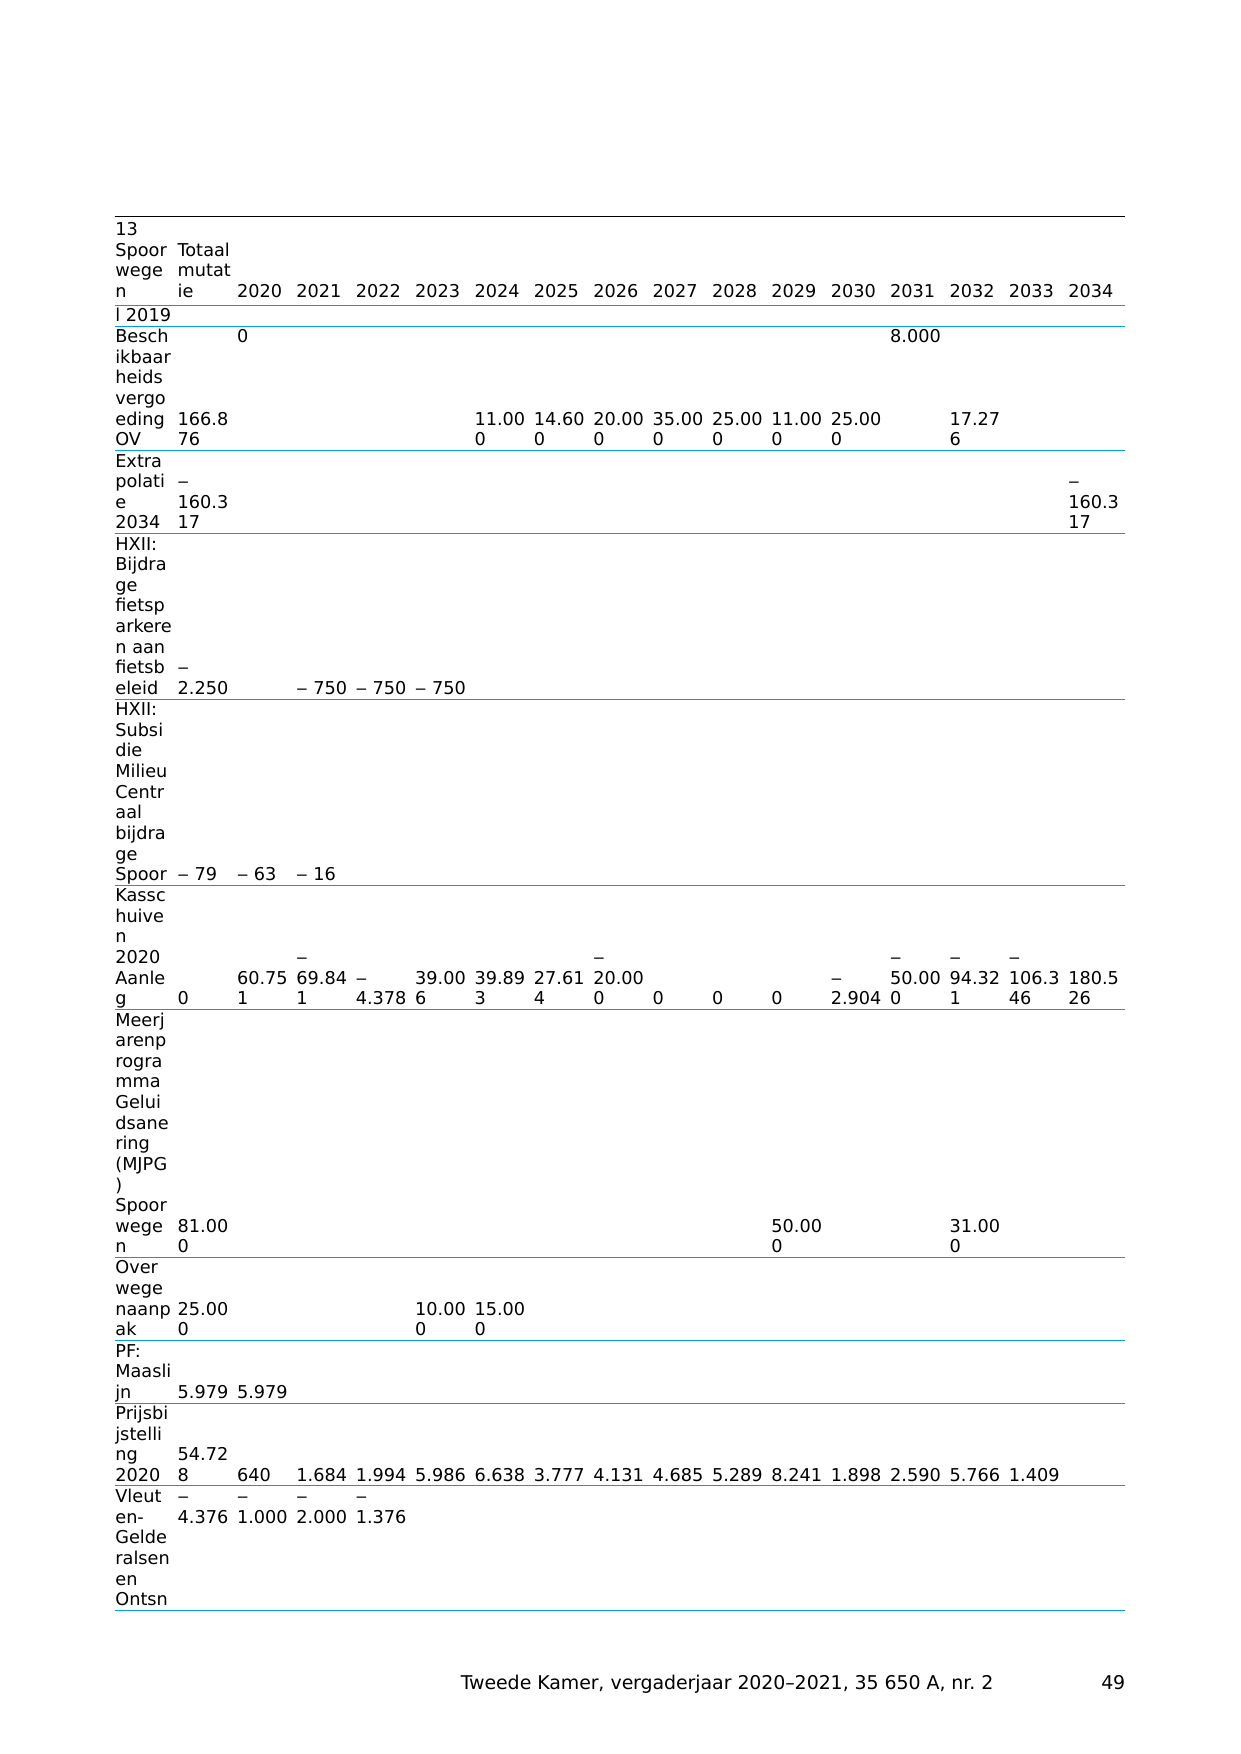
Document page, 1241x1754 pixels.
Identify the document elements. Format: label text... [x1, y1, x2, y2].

table_cell 2025 [531, 217, 590, 304]
table_cell [1006, 700, 1065, 885]
table_cell [531, 534, 590, 698]
table_cell ‒ 4.378 [353, 886, 412, 1009]
table_cell 4.131 [590, 1404, 649, 1485]
table_cell [293, 451, 353, 533]
table_cell [709, 1341, 768, 1402]
table_cell Prijsbijstelling 2020 [115, 1404, 174, 1485]
table_cell ‒ 2.000 [293, 1486, 353, 1610]
table_cell 0 [709, 886, 768, 1009]
table_cell [1065, 1486, 1125, 1610]
table_cell 2034 [1065, 217, 1125, 304]
table_cell 27.614 [531, 886, 590, 1009]
table_cell [590, 451, 649, 533]
table_cell 6.638 [471, 1404, 531, 1485]
table_cell 15.000 [471, 1258, 531, 1340]
table_cell [590, 1341, 649, 1402]
table_cell [353, 1341, 412, 1402]
table_cell [946, 1486, 1006, 1610]
table_cell Extrapolatie 2034 [115, 451, 174, 533]
table_cell ‒ 750 [293, 534, 353, 698]
table_cell ‒ 106.346 [1006, 886, 1065, 1009]
table_cell ‒ 63 [234, 700, 293, 885]
table_cell [293, 1258, 353, 1340]
table_cell [650, 700, 709, 885]
table_cell [946, 700, 1006, 885]
table_cell [353, 306, 412, 326]
table_cell [1006, 306, 1065, 326]
table_cell ‒ 1.000 [234, 1486, 293, 1610]
table_cell [412, 1341, 471, 1402]
table_cell ‒ 50.000 [887, 886, 946, 1009]
table_cell 2.590 [887, 1404, 946, 1485]
table_cell ‒ 160.317 [1065, 451, 1125, 533]
table_cell [1065, 1258, 1125, 1340]
table_cell [175, 306, 234, 326]
table_cell [709, 1258, 768, 1340]
table_cell [768, 534, 828, 698]
table_cell [471, 1486, 531, 1610]
table_cell 2024 [471, 217, 531, 304]
table_cell [412, 1010, 471, 1257]
table_cell ‒ 160.317 [175, 451, 234, 533]
table_cell 5.289 [709, 1404, 768, 1485]
table_cell 0 [650, 886, 709, 1009]
table_cell [293, 306, 353, 326]
table_cell [1006, 1010, 1065, 1257]
table_cell [531, 1486, 590, 1610]
table_cell [293, 1341, 353, 1402]
table_cell 13 Spoorwegen [115, 217, 174, 304]
table_cell [650, 534, 709, 698]
table_cell 1.994 [353, 1404, 412, 1485]
table_cell 20.000 [590, 327, 649, 450]
table_cell [353, 1258, 412, 1340]
table_cell [531, 700, 590, 885]
table_cell ‒ 79 [175, 700, 234, 885]
table_cell [1006, 1486, 1065, 1610]
table_cell 81.000 [175, 1010, 234, 1257]
table_cell 2021 [293, 217, 353, 304]
table_cell 31.000 [946, 1010, 1006, 1257]
table_cell 180.526 [1065, 886, 1125, 1009]
table_cell [412, 451, 471, 533]
table_cell 2026 [590, 217, 649, 304]
table_cell [650, 1010, 709, 1257]
table_cell [828, 1010, 887, 1257]
table_cell [1065, 1404, 1125, 1485]
table_cell [887, 451, 946, 533]
table_cell [887, 700, 946, 885]
table_cell 2020 [234, 217, 293, 304]
table_cell 25.000 [175, 1258, 234, 1340]
table_cell [531, 451, 590, 533]
table_cell [709, 534, 768, 698]
table_cell [650, 306, 709, 326]
table_cell 640 [234, 1404, 293, 1485]
table_cell 5.766 [946, 1404, 1006, 1485]
table_cell [768, 1258, 828, 1340]
table_cell [650, 1486, 709, 1610]
table_cell 11.000 [768, 327, 828, 450]
table_cell 2027 [650, 217, 709, 304]
table_cell [1065, 1010, 1125, 1257]
table_cell PF: Maaslijn [115, 1341, 174, 1402]
table_cell 5.979 [175, 1341, 234, 1402]
table_cell ‒ 4.376 [175, 1486, 234, 1610]
table_cell [1065, 700, 1125, 885]
table_cell [828, 1341, 887, 1402]
table_cell 0 [234, 327, 293, 450]
table_cell [650, 451, 709, 533]
table_cell [531, 1010, 590, 1257]
table_cell ‒ 94.321 [946, 886, 1006, 1009]
table_cell [828, 306, 887, 326]
table_cell 11.000 [471, 327, 531, 450]
table_cell [946, 306, 1006, 326]
table_cell ‒ 1.376 [353, 1486, 412, 1610]
table_cell [471, 1341, 531, 1402]
table_cell [887, 306, 946, 326]
table_cell 8.000 [887, 327, 946, 450]
table_cell 25.000 [709, 327, 768, 450]
table_cell HXII: Subsidie Milieu Centraal bijdrage Spoor [115, 700, 174, 885]
table_cell [412, 700, 471, 885]
table_cell [828, 534, 887, 698]
table_cell [946, 1258, 1006, 1340]
table_cell [946, 451, 1006, 533]
table_cell [471, 306, 531, 326]
table_cell 0 [768, 886, 828, 1009]
table_cell 2028 [709, 217, 768, 304]
table_cell ‒ 2.904 [828, 886, 887, 1009]
table_cell [590, 534, 649, 698]
table_cell Meerjarenprogramma Geluidsanering (MJPG) Spoorwegen [115, 1010, 174, 1257]
table_cell [471, 1010, 531, 1257]
table_cell 39.893 [471, 886, 531, 1009]
table_cell [293, 1010, 353, 1257]
table_cell [412, 1486, 471, 1610]
table_cell [531, 1341, 590, 1402]
table_cell [709, 306, 768, 326]
table_cell [293, 327, 353, 450]
table_cell 25.000 [828, 327, 887, 450]
table_cell [412, 306, 471, 326]
table_cell [234, 306, 293, 326]
table_cell 14.600 [531, 327, 590, 450]
table_cell [590, 1258, 649, 1340]
table_cell 1.684 [293, 1404, 353, 1485]
table_cell [709, 451, 768, 533]
table_cell [234, 534, 293, 698]
table_cell [887, 1486, 946, 1610]
table_cell ‒ 20.000 [590, 886, 649, 1009]
table_cell [946, 1341, 1006, 1402]
table_cell 2033 [1006, 217, 1065, 304]
table_cell [353, 1010, 412, 1257]
table_cell [709, 1010, 768, 1257]
table_cell [590, 1486, 649, 1610]
table_cell Kasschuiven 2020 Aanleg [115, 886, 174, 1009]
table_cell 50.000 [768, 1010, 828, 1257]
table_cell 10.000 [412, 1258, 471, 1340]
table_cell 60.751 [234, 886, 293, 1009]
table_cell [1006, 534, 1065, 698]
table_cell 0 [175, 886, 234, 1009]
table_cell [709, 1486, 768, 1610]
table_cell 5.986 [412, 1404, 471, 1485]
table_cell 35.000 [650, 327, 709, 450]
table_cell ‒ 69.841 [293, 886, 353, 1009]
table_cell [471, 534, 531, 698]
table_cell [650, 1341, 709, 1402]
table_cell ‒ 750 [353, 534, 412, 698]
table_cell [590, 306, 649, 326]
table_cell [1065, 327, 1125, 450]
table_cell [353, 451, 412, 533]
table_cell [828, 700, 887, 885]
table_cell [531, 306, 590, 326]
table_cell [412, 327, 471, 450]
table_cell 2022 [353, 217, 412, 304]
table_cell [768, 451, 828, 533]
table_cell 2029 [768, 217, 828, 304]
table_cell [768, 306, 828, 326]
table_cell [768, 1341, 828, 1402]
table_cell 5.979 [234, 1341, 293, 1402]
table_cell 166.876 [175, 327, 234, 450]
table_cell [234, 1258, 293, 1340]
table_cell [887, 1341, 946, 1402]
table_cell [1006, 451, 1065, 533]
table_cell [828, 1258, 887, 1340]
table_cell l 2019 [115, 306, 174, 326]
table_cell [768, 700, 828, 885]
table_cell [1065, 534, 1125, 698]
table_cell 2030 [828, 217, 887, 304]
table_cell 1.898 [828, 1404, 887, 1485]
table_cell HXII: Bijdrage fietsparkeren aan fietsbeleid [115, 534, 174, 698]
table_cell [590, 700, 649, 885]
table_cell Vleuten-Gelderalsen en Ontsn [115, 1486, 174, 1610]
table_cell ‒ 16 [293, 700, 353, 885]
table_cell 2023 [412, 217, 471, 304]
table_cell [709, 700, 768, 885]
table_cell 8.241 [768, 1404, 828, 1485]
table_cell [828, 451, 887, 533]
table_cell [1006, 327, 1065, 450]
table_cell [1006, 1341, 1065, 1402]
table_cell [471, 451, 531, 533]
table_cell [887, 1258, 946, 1340]
table_cell [1065, 306, 1125, 326]
table_cell ‒ 2.250 [175, 534, 234, 698]
table_cell [531, 1258, 590, 1340]
table_cell 2031 [887, 217, 946, 304]
table_cell Totaal mutatie [175, 217, 234, 304]
table_cell [650, 1258, 709, 1340]
table_cell [1065, 1341, 1125, 1402]
table_cell [768, 1486, 828, 1610]
table_cell [887, 1010, 946, 1257]
table_cell [471, 700, 531, 885]
table_cell Overwegenaanpak [115, 1258, 174, 1340]
table_cell ‒ 750 [412, 534, 471, 698]
table_cell [946, 534, 1006, 698]
table_cell [234, 451, 293, 533]
table_cell 1.409 [1006, 1404, 1065, 1485]
table_cell [887, 534, 946, 698]
table_cell 17.276 [946, 327, 1006, 450]
table_cell Beschikbaarheidsvergoeding OV [115, 327, 174, 450]
table_cell [828, 1486, 887, 1610]
table_cell [353, 700, 412, 885]
table_cell 54.728 [175, 1404, 234, 1485]
table_cell 39.006 [412, 886, 471, 1009]
table_cell [1006, 1258, 1065, 1340]
table_cell 3.777 [531, 1404, 590, 1485]
table_cell [234, 1010, 293, 1257]
table_cell 2032 [946, 217, 1006, 304]
table_cell 4.685 [650, 1404, 709, 1485]
table_cell [590, 1010, 649, 1257]
table_header Tabel 13 Artikel 13 Spoorwegen (bedragen x €1.000) [115, 191, 1125, 216]
table_cell [353, 327, 412, 450]
